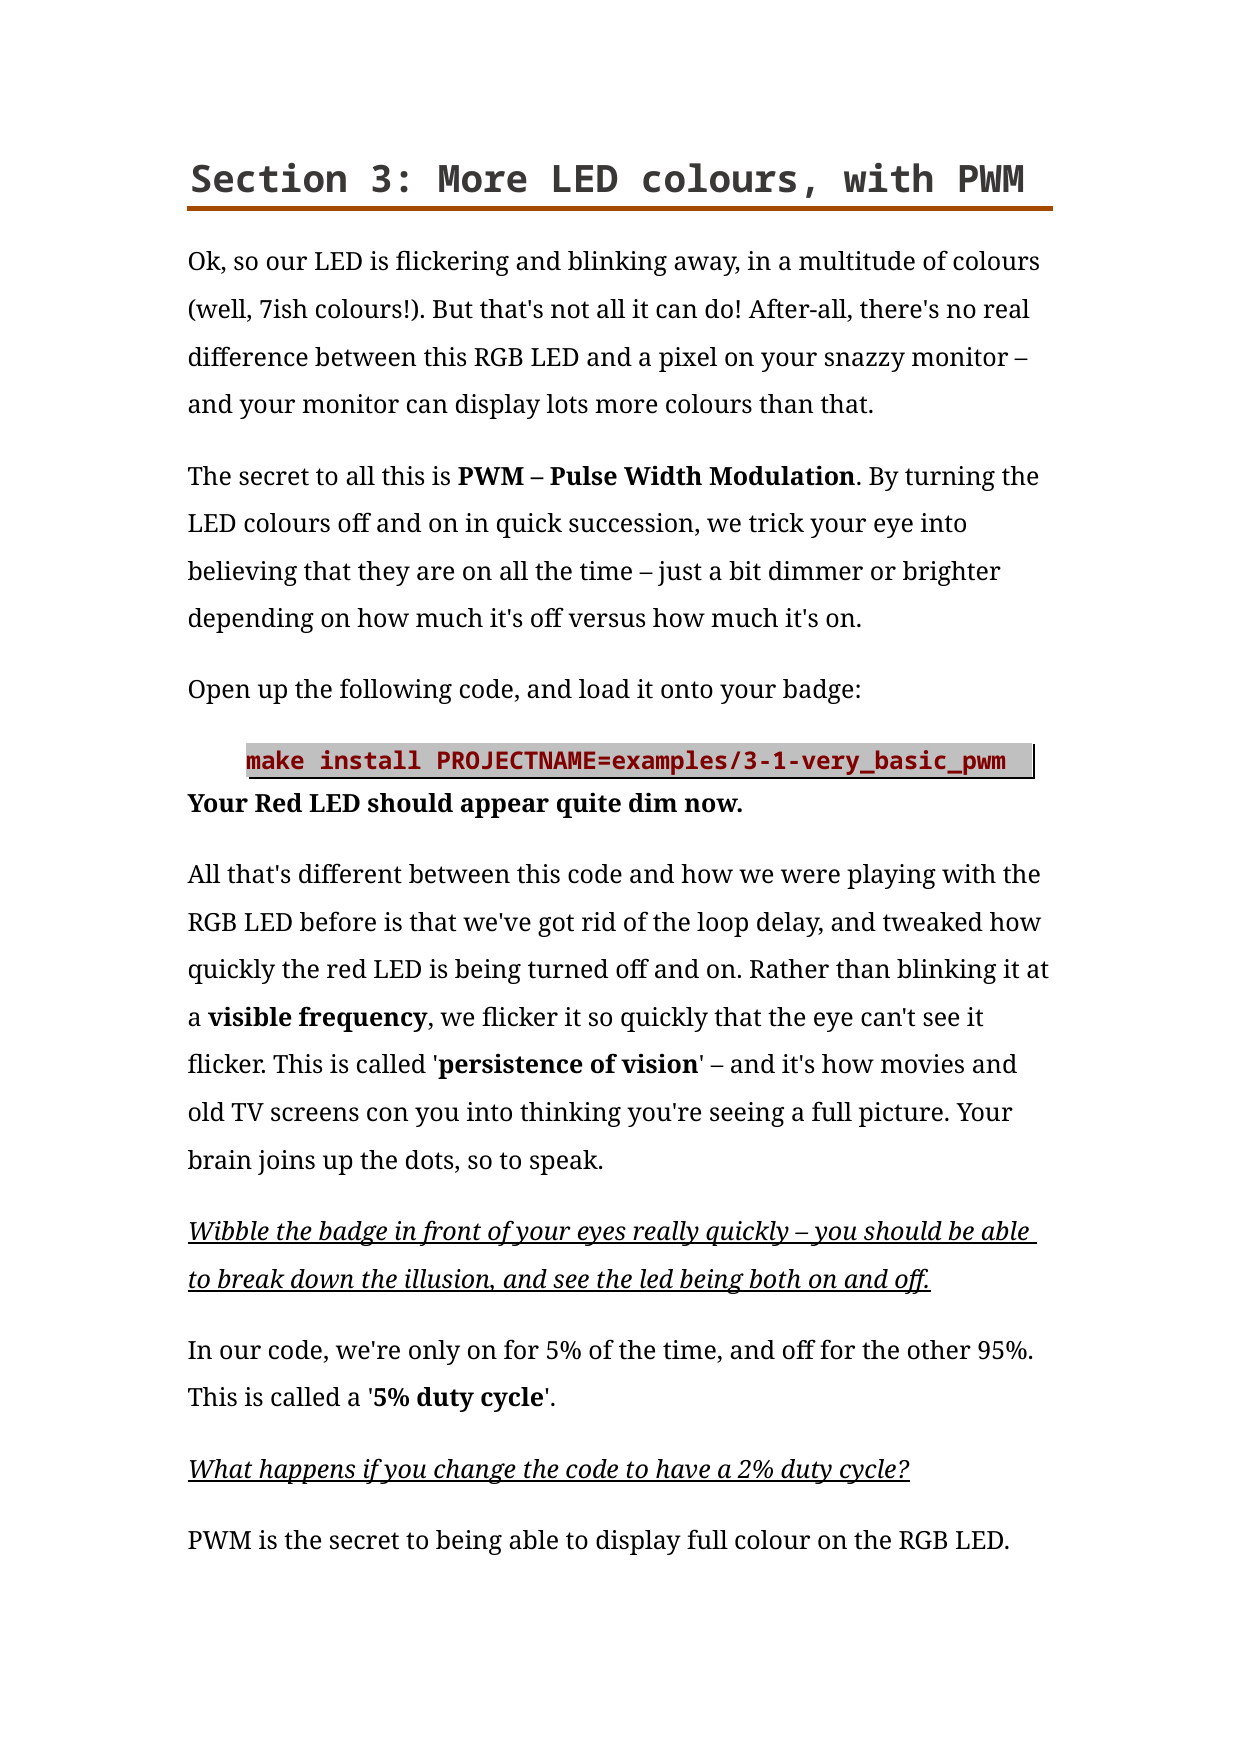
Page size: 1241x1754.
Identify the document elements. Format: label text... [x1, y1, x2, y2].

text Your Red LED should appear quite dim now. [187, 786, 1053, 819]
text make install PROJECTNAME=examples/3-1-very_basic_pwm [246, 743, 1032, 777]
text What happens if you change the code to have a 2% duty cycle? [187, 1451, 1053, 1485]
text PWM is the secret to being able to display full colour on the RGB LED. [187, 1523, 1053, 1557]
subtitle Section 3: More LED colours, with PWM [187, 150, 1053, 206]
text Open up the following code, and load it onto your badge: [187, 672, 1053, 706]
text In our code, we're only on for 5% of the time, and off for the other 95%. This is called a '5% duty cycle'. [187, 1332, 1053, 1414]
text All that's different between this code and how we were playing with the RGB LED before is that we've got rid of the loop delay, and tweaked how quickly the red LED is being turned off and on. Rather than blinking it at a visible frequency, we flicker it so quickly that the eye can't see it flicker. This is called 'persistence of vision' – and it's how movies and old TV screens con you into thinking you're seeing a full picture. Your brain joins up the dots, so to speak. [187, 857, 1053, 1176]
text Ok, so our LED is flickering and blinking away, in a multitude of colours (well, 7ish colours!). But that's not all it can do! After-all, there's no real difference between this RGB LED and a pixel on your snazzy monitor – and your monitor can display lots more colours than that. [187, 244, 1053, 421]
text The secret to all this is PWM – Pulse Width Modulation. By turning the LED colours off and on in quick succession, we trick your eye into believing that they are on all the time – just a bit dimmer or brighter depending on how much it's off versus how much it's on. [187, 458, 1053, 635]
text Wibble the badge in front of your eyes really quickly – you should be able to break down the illusion, and see the led being both on and off. [187, 1214, 1053, 1295]
